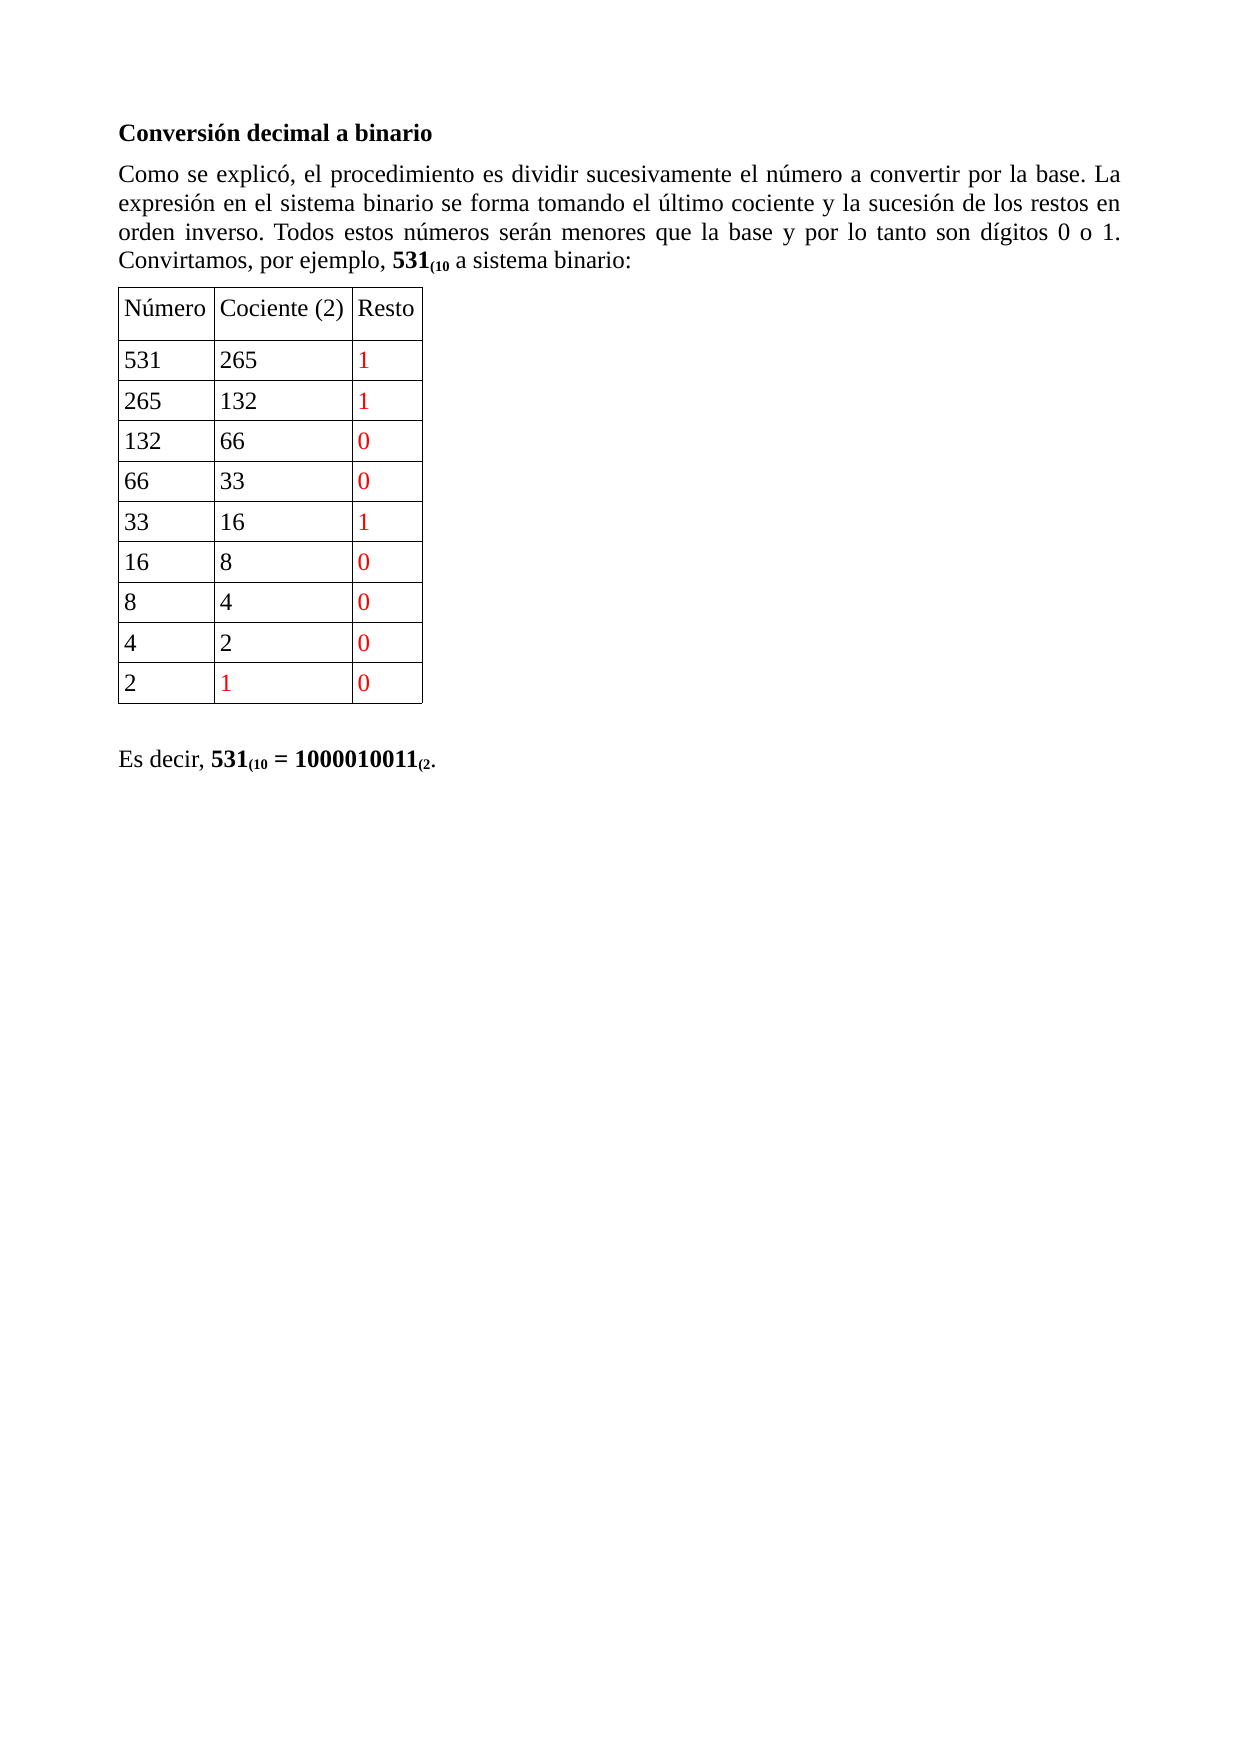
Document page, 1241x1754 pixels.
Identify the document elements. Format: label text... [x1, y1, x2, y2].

table_cell 0 [353, 542, 422, 582]
table_cell 0 [353, 462, 422, 501]
table_cell 16 [119, 542, 214, 582]
table_cell 66 [215, 421, 352, 461]
table_cell 2 [215, 623, 352, 662]
table_header Resto [353, 288, 422, 340]
table_cell 4 [119, 623, 214, 662]
table_cell 265 [215, 341, 352, 380]
table_cell 33 [119, 502, 214, 541]
table_header Número [119, 288, 214, 340]
table_cell 0 [353, 623, 422, 662]
table_cell 531 [119, 341, 214, 380]
table_cell 4 [215, 583, 352, 622]
table_cell 1 [353, 341, 422, 380]
table_cell 132 [119, 421, 214, 461]
text Es decir, 531(10 = 1000010011(2. [118, 744, 1122, 773]
table_cell 8 [119, 583, 214, 622]
table_cell 132 [215, 381, 352, 420]
text Como se explicó, el procedimiento es dividir sucesivamente el número a convertir por la base. La expresión en el sistema binario se forma tomando el último cociente y la sucesión de los restos en orden inverso. Todos estos números serán menores que la base y por lo tanto son dígitos 0 o 1. Convirtamos, por ejemplo, 531(10 a sistema binario: [118, 159, 1122, 274]
table_cell 0 [353, 583, 422, 622]
table_cell 8 [215, 542, 352, 582]
table_cell 33 [215, 462, 352, 501]
table_cell 0 [353, 421, 422, 461]
table_cell 1 [353, 502, 422, 541]
table_cell 0 [353, 663, 422, 702]
table_cell 16 [215, 502, 352, 541]
table_cell 1 [353, 381, 422, 420]
subtitle Conversión decimal a binario [118, 118, 1122, 147]
table_cell 1 [215, 663, 352, 702]
table_header Cociente (2) [215, 288, 352, 340]
table_cell 2 [119, 663, 214, 702]
table_cell 66 [119, 462, 214, 501]
table_cell 265 [119, 381, 214, 420]
